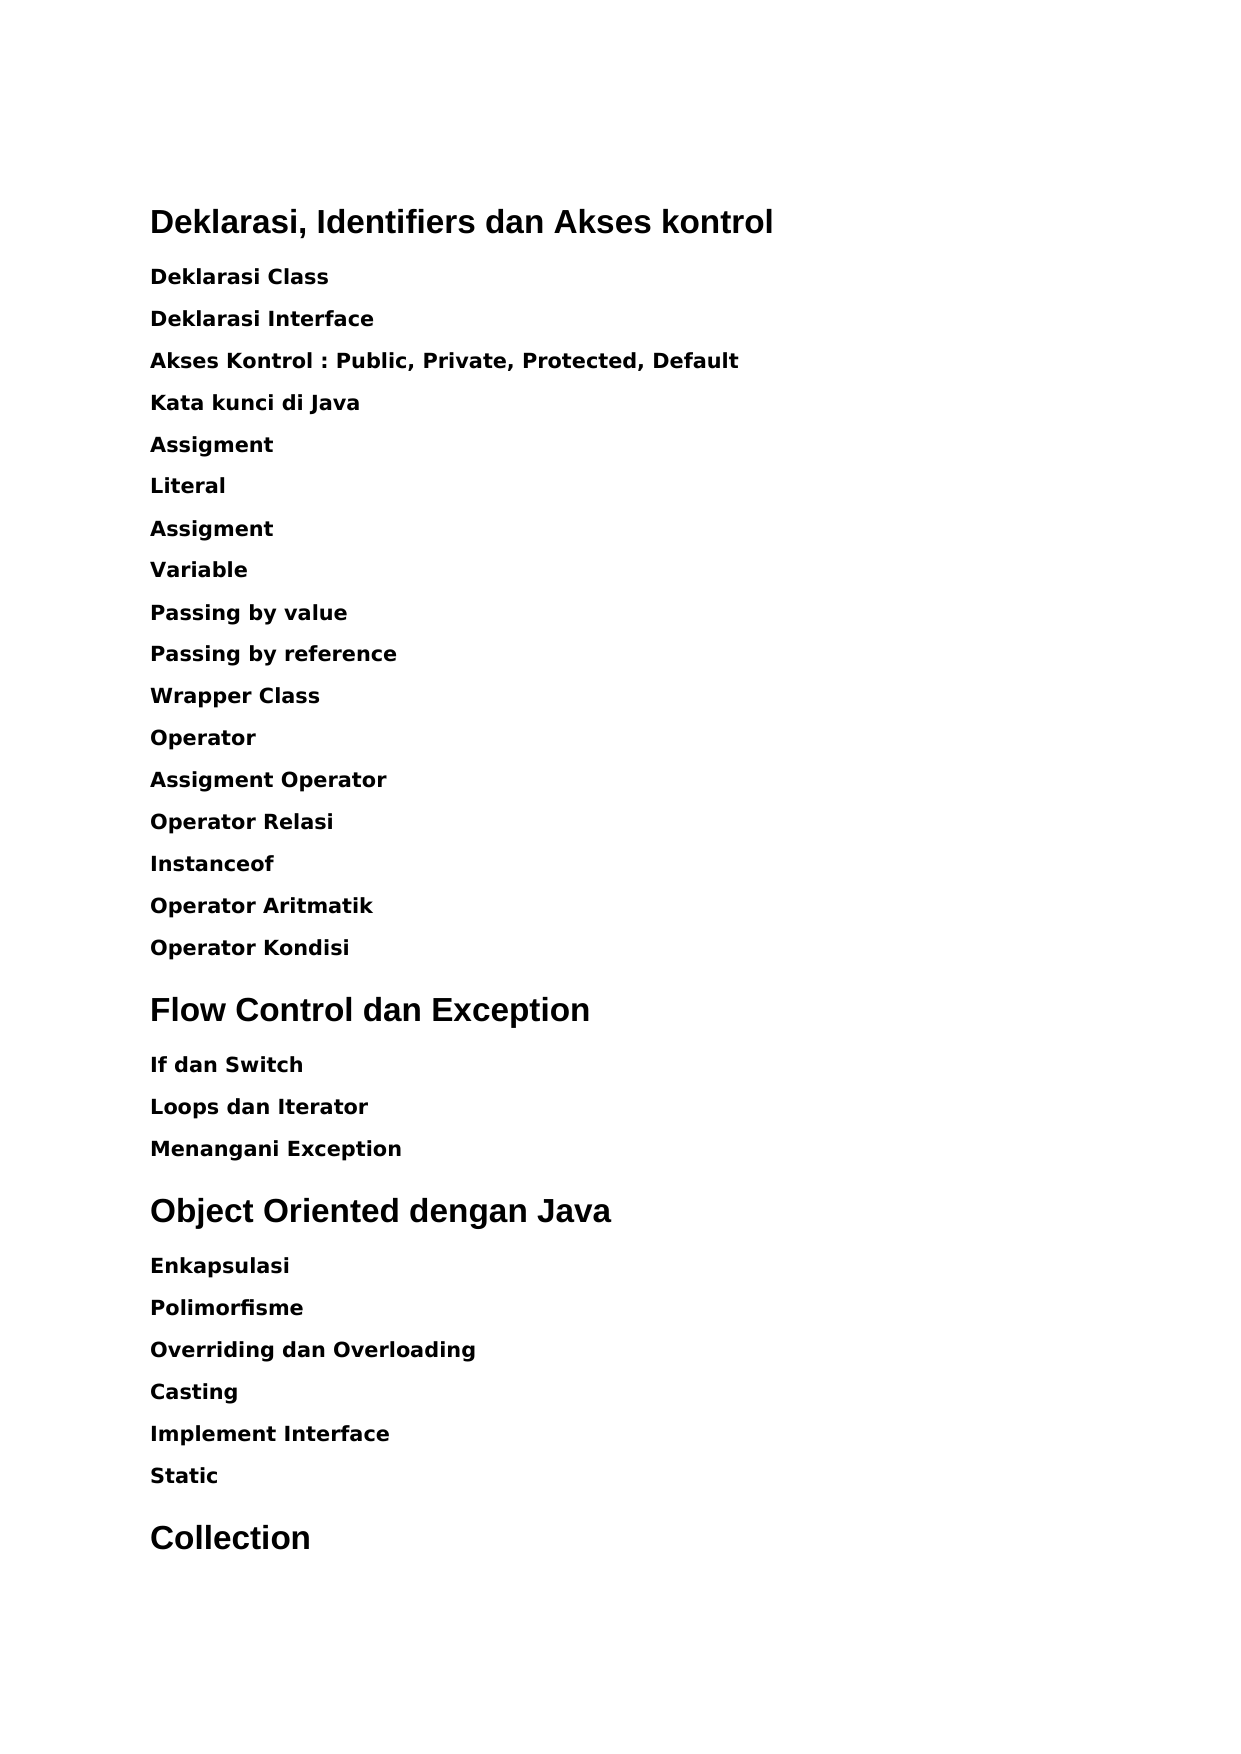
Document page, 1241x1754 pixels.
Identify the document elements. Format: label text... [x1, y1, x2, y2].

subtitle Loops dan Iterator [150, 1095, 1091, 1119]
subtitle Assigment Operator [150, 768, 1091, 793]
subtitle Passing by value [150, 601, 1091, 625]
subtitle Operator [150, 726, 1091, 751]
subtitle Instanceof [150, 852, 1091, 877]
subtitle Operator Kondisi [150, 936, 1091, 961]
subtitle Casting [150, 1380, 1091, 1404]
subtitle Kata kunci di Java [150, 391, 1091, 415]
subtitle Wrapper Class [150, 684, 1091, 709]
subtitle Overriding dan Overloading [150, 1338, 1091, 1362]
subtitle Static [150, 1464, 1091, 1488]
subtitle Enkapsulasi [150, 1254, 1091, 1278]
subtitle Flow Control dan Exception [150, 992, 1091, 1029]
subtitle Deklarasi Class [150, 265, 1091, 289]
subtitle Literal [150, 474, 1091, 499]
subtitle Object Oriented dengan Java [150, 1192, 1091, 1229]
subtitle Deklarasi Interface [150, 307, 1091, 331]
subtitle Operator Aritmatik [150, 894, 1091, 919]
subtitle Implement Interface [150, 1422, 1091, 1446]
subtitle Assigment [150, 517, 1091, 541]
subtitle Assigment [150, 433, 1091, 457]
subtitle Polimorfisme [150, 1296, 1091, 1320]
subtitle Akses Kontrol : Public, Private, Protected, Default [150, 349, 1091, 373]
subtitle Menangani Exception [150, 1137, 1091, 1161]
subtitle Passing by reference [150, 642, 1091, 667]
subtitle Operator Relasi [150, 810, 1091, 835]
subtitle Collection [150, 1519, 1091, 1556]
subtitle Variable [150, 558, 1091, 583]
subtitle If dan Switch [150, 1053, 1091, 1077]
subtitle Deklarasi, Identifiers dan Akses kontrol [150, 203, 1091, 240]
